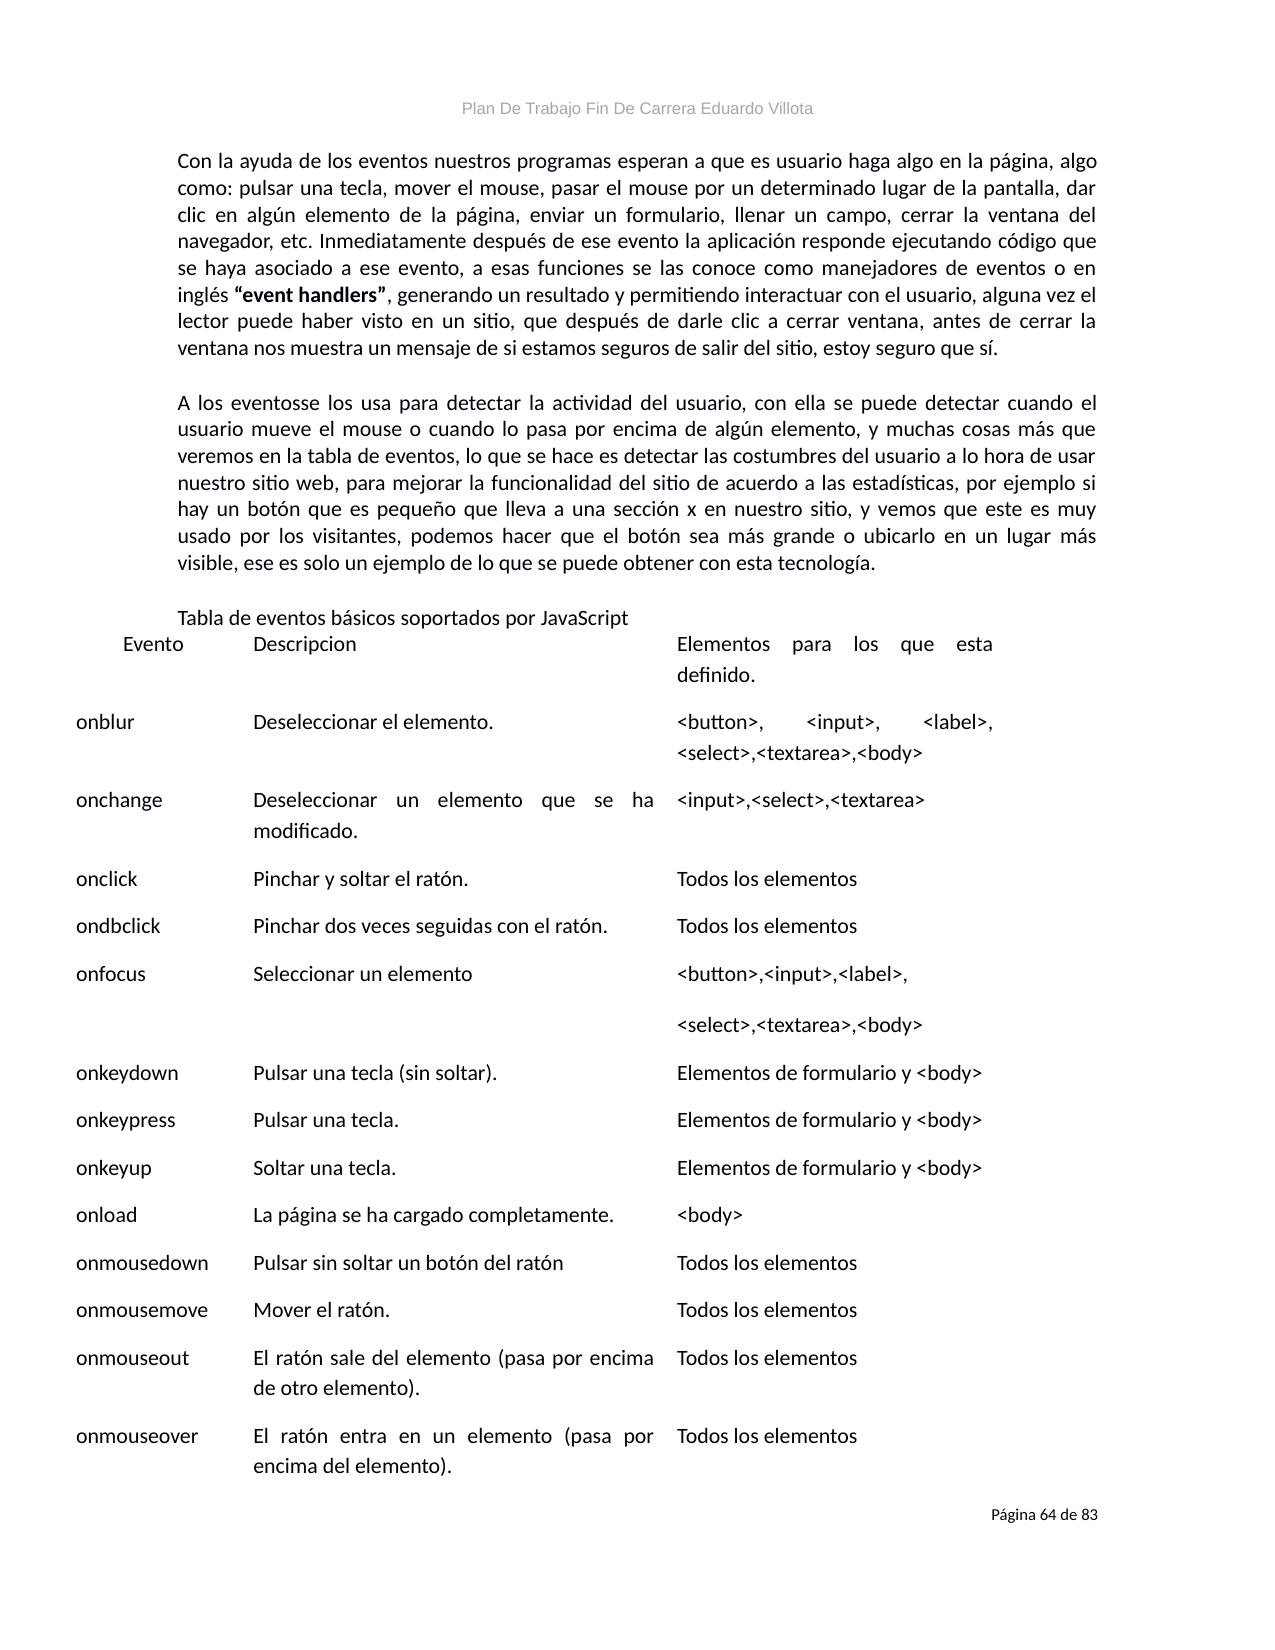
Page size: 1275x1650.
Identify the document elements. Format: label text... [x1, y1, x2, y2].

table_header Descripcion [242, 630, 666, 708]
table_cell onfocus [65, 960, 242, 1059]
table_cell Deseleccionar el elemento. [242, 709, 666, 787]
table_cell El ratón entra en un elemento (pasa por encima del elemento). [242, 1422, 666, 1500]
table_cell onkeyup [65, 1154, 242, 1201]
table_cell Todos los elementos [666, 1422, 1004, 1500]
table_cell Seleccionar un elemento [242, 960, 666, 1059]
table_cell Mover el ratón. [242, 1296, 666, 1344]
table_header Evento [65, 630, 242, 708]
table_cell onmouseout [65, 1344, 242, 1422]
table_header Elementos para los que esta definido. [666, 630, 1004, 708]
table_cell Elementos de formulario y <body> [666, 1154, 1004, 1201]
table_cell La página se ha cargado completamente. [242, 1201, 666, 1249]
text A los eventosse los usa para detectar la actividad del usuario, con ella se puede detectar cuando el usuario mueve el mouse o cuando lo pasa por encima de algún elemento, y muchas cosas más que veremos en la tabla de eventos, lo que se hace es detectar las costumbres del usuario a lo hora de usar nuestro sitio web, para mejorar la funcionalidad del sitio de acuerdo a las estadísticas, por ejemplo si hay un botón que es pequeño que lleva a una sección x en nuestro sitio, y vemos que este es muy usado por los visitantes, podemos hacer que el botón sea más grande o ubicarlo en un lugar más visible, ese es solo un ejemplo de lo que se puede obtener con esta tecnología. [177, 389, 1098, 576]
table_cell Deseleccionar un elemento que se ha modificado. [242, 787, 666, 865]
table_cell Pinchar y soltar el ratón. [242, 865, 666, 912]
table_cell Pulsar una tecla (sin soltar). [242, 1059, 666, 1106]
table_cell <button>,<input>,<label>, <select>,<textarea>,<body> [666, 960, 1004, 1059]
table_cell onload [65, 1201, 242, 1249]
text Tabla de eventos básicos soportados por JavaScript [177, 604, 1098, 630]
table_cell Todos los elementos [666, 1249, 1004, 1296]
table_cell onmousedown [65, 1249, 242, 1296]
table_cell onkeydown [65, 1059, 242, 1106]
table_cell onblur [65, 709, 242, 787]
table_cell Pinchar dos veces seguidas con el ratón. [242, 912, 666, 960]
table_cell ondbclick [65, 912, 242, 960]
table_cell Soltar una tecla. [242, 1154, 666, 1201]
table_cell Todos los elementos [666, 865, 1004, 912]
table_cell Elementos de formulario y <body> [666, 1106, 1004, 1154]
table_cell onclick [65, 865, 242, 912]
table_cell Elementos de formulario y <body> [666, 1059, 1004, 1106]
table_cell onmouseover [65, 1422, 242, 1500]
table_cell <button>, <input>, <label>, <select>,<textarea>,<body> [666, 709, 1004, 787]
table_cell <input>,<select>,<textarea> [666, 787, 1004, 865]
text Con la ayuda de los eventos nuestros programas esperan a que es usuario haga algo en la página, algo como: pulsar una tecla, mover el mouse, pasar el mouse por un determinado lugar de la pantalla, dar clic en algún elemento de la página, enviar un formulario, llenar un campo, cerrar la ventana del navegador, etc. Inmediatamente después de ese evento la aplicación responde ejecutando código que se haya asociado a ese evento, a esas funciones se las conoce como manejadores de eventos o en inglés “event handlers”, generando un resultado y permitiendo interactuar con el usuario, alguna vez el lector puede haber visto en un sitio, que después de darle clic a cerrar ventana, antes de cerrar la ventana nos muestra un mensaje de si estamos seguros de salir del sitio, estoy seguro que sí. [177, 148, 1098, 361]
table_cell Todos los elementos [666, 1344, 1004, 1422]
table_cell Pulsar sin soltar un botón del ratón [242, 1249, 666, 1296]
table_cell Todos los elementos [666, 912, 1004, 960]
table_cell onchange [65, 787, 242, 865]
table_cell El ratón sale del elemento (pasa por encima de otro elemento). [242, 1344, 666, 1422]
table_cell onkeypress [65, 1106, 242, 1154]
table_cell Pulsar una tecla. [242, 1106, 666, 1154]
table_cell onmousemove [65, 1296, 242, 1344]
table_cell <body> [666, 1201, 1004, 1249]
table_cell Todos los elementos [666, 1296, 1004, 1344]
